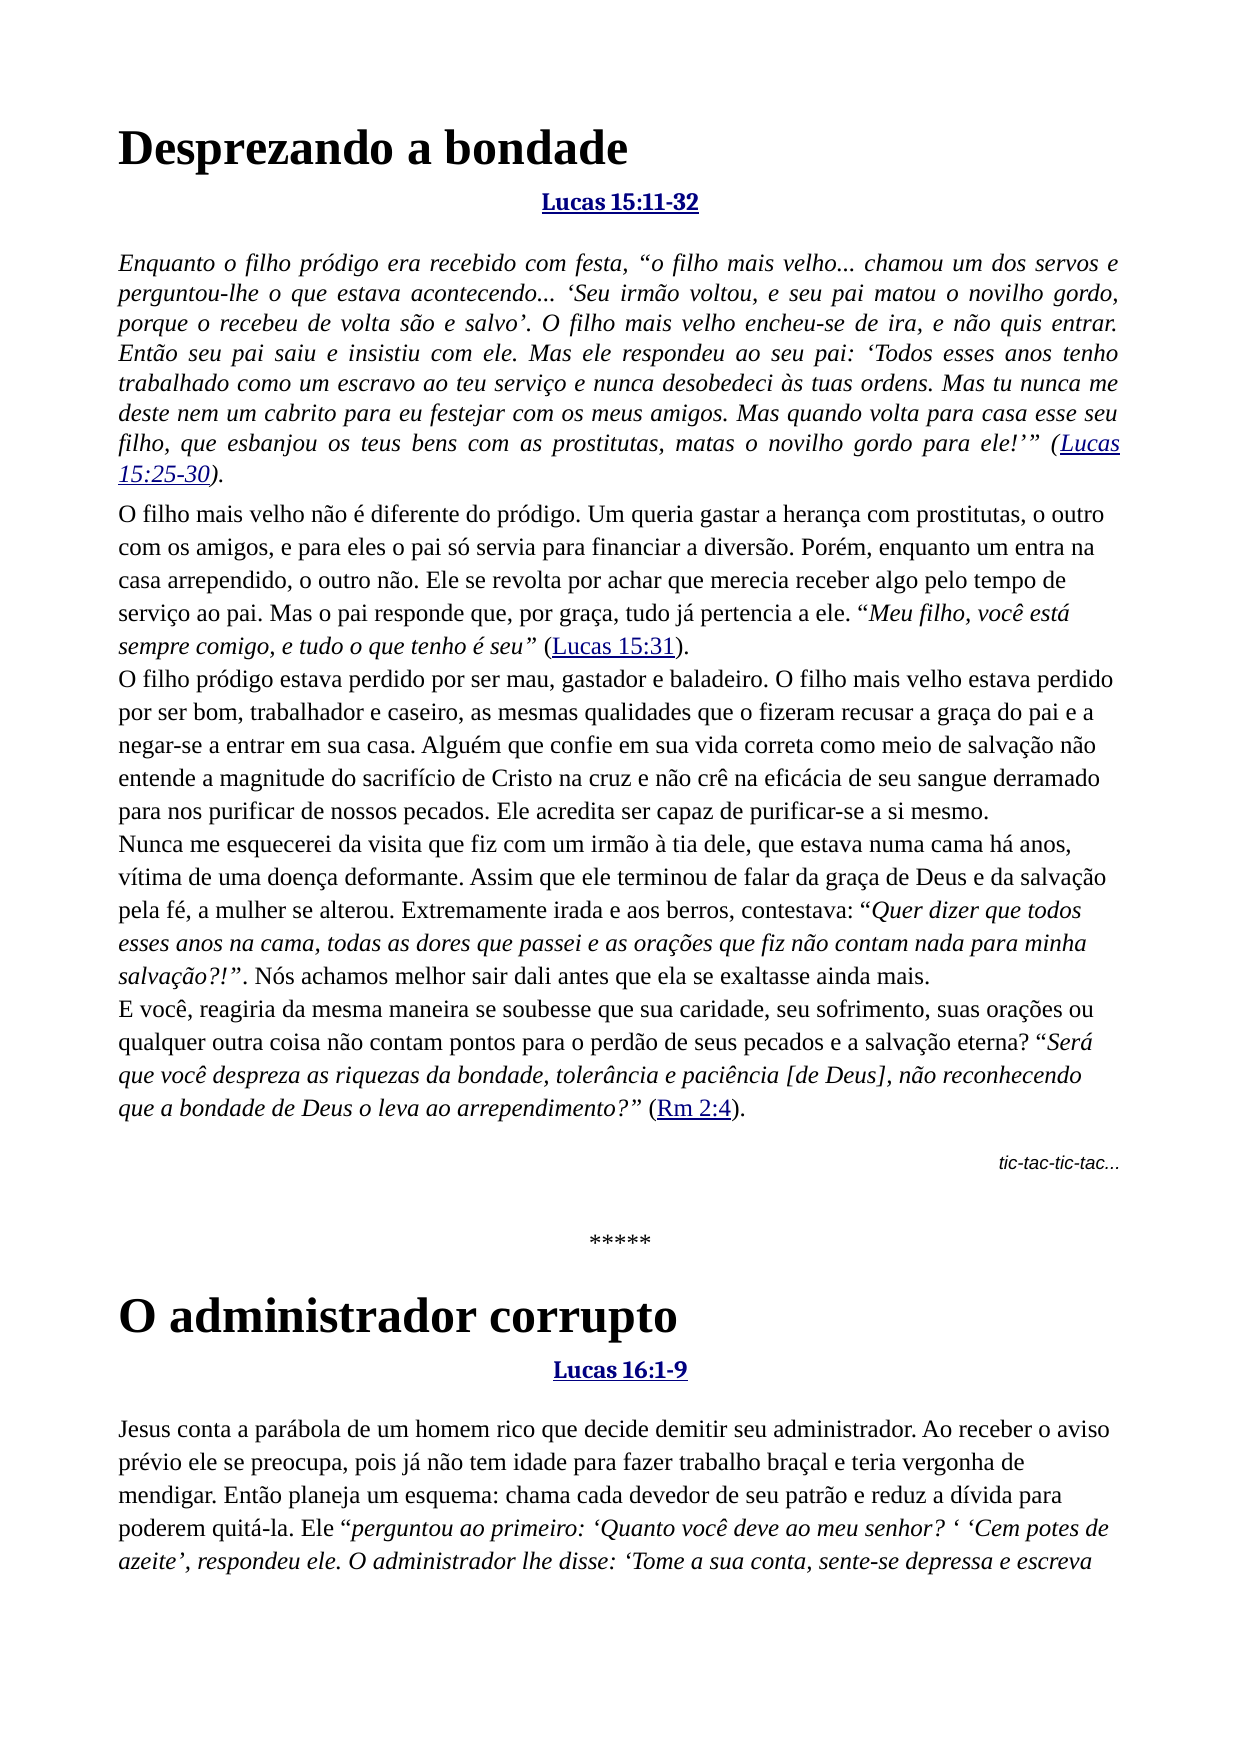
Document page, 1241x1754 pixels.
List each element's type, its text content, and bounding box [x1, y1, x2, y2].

text O filho mais velho não é diferente do pródigo. Um queria gastar a herança com prostitutas, o outro com os amigos, e para eles o pai só servia para financiar a diversão. Porém, enquanto um entra na casa arrependido, o outro não. Ele se revolta por achar que merecia receber algo pelo tempo de serviço ao pai. Mas o pai responde que, por graça, tudo já pertencia a ele. “Meu filho, você está sempre comigo, e tudo o que tenho é seu” (Lucas 15:31). [118, 499, 1122, 660]
text ***** [118, 1228, 1122, 1256]
text Lucas 15:11-32 [118, 188, 1122, 217]
text O filho pródigo estava perdido por ser mau, gastador e baladeiro. O filho mais velho estava perdido por ser bom, trabalhador e caseiro, as mesmas qualidades que o fizeram recusar a graça do pai e a negar-se a entrar em sua casa. Alguém que confie em sua vida correta como meio de salvação não entende a magnitude do sacrifício de Cristo na cruz e não crê na eficácia de seu sangue derramado para nos purificar de nossos pecados. Ele acredita ser capaz de purificar-se a si mesmo. [118, 664, 1122, 825]
text Enquanto o filho pródigo era recebido com festa, “o filho mais velho... chamou um dos servos e perguntou-lhe o que estava acontecendo... ‘Seu irmão voltou, e seu pai matou o novilho gordo, porque o recebeu de volta são e salvo’. O filho mais velho encheu-se de ira, e não quis entrar. Então seu pai saiu e insistiu com ele. Mas ele respondeu ao seu pai: ‘Todos esses anos tenho trabalhado como um escravo ao teu serviço e nunca desobedeci às tuas ordens. Mas tu nunca me deste nem um cabrito para eu festejar com os meus amigos. Mas quando volta para casa esse seu filho, que esbanjou os teus bens com as prostitutas, matas o novilho gordo para ele!’” (Lucas 15:25-30). [118, 247, 1122, 487]
text Nunca me esquecerei da visita que fiz com um irmão à tia dele, que estava numa cama há anos, vítima de uma doença deformante. Assim que ele terminou de falar da graça de Deus e da salvação pela fé, a mulher se alterou. Extremamente irada e aos berros, contestava: “Quer dizer que todos esses anos na cama, todas as dores que passei e as orações que fiz não contam nada para minha salvação?!”. Nós achamos melhor sair dali antes que ela se exaltasse ainda mais. [118, 829, 1122, 990]
text tic-tac-tic-tac... [118, 1152, 1122, 1173]
text Jesus conta a parábola de um homem rico que decide demitir seu administrador. Ao receber o aviso prévio ele se preocupa, pois já não tem idade para fazer trabalho braçal e teria vergonha de mendigar. Então planeja um esquema: chama cada devedor de seu patrão e reduz a dívida para poderem quitá-la. Ele “perguntou ao primeiro: ‘Quanto você deve ao meu senhor? ‘ ‘Cem potes de azeite’, respondeu ele. O administrador lhe disse: ‘Tome a sua conta, sente-se depressa e escreva [118, 1414, 1122, 1575]
text E você, reagiria da mesma maneira se soubesse que sua caridade, seu sofrimento, suas orações ou qualquer outra coisa não contam pontos para o perdão de seus pecados e a salvação eterna? “Será que você despreza as riquezas da bondade, tolerância e paciência [de Deus], não reconhecendo que a bondade de Deus o leva ao arrependimento?” (Rm 2:4). [118, 994, 1122, 1122]
subtitle Desprezando a bondade [118, 118, 1122, 176]
text Lucas 16:1-9 [118, 1356, 1122, 1384]
subtitle O administrador corrupto [118, 1286, 1122, 1343]
